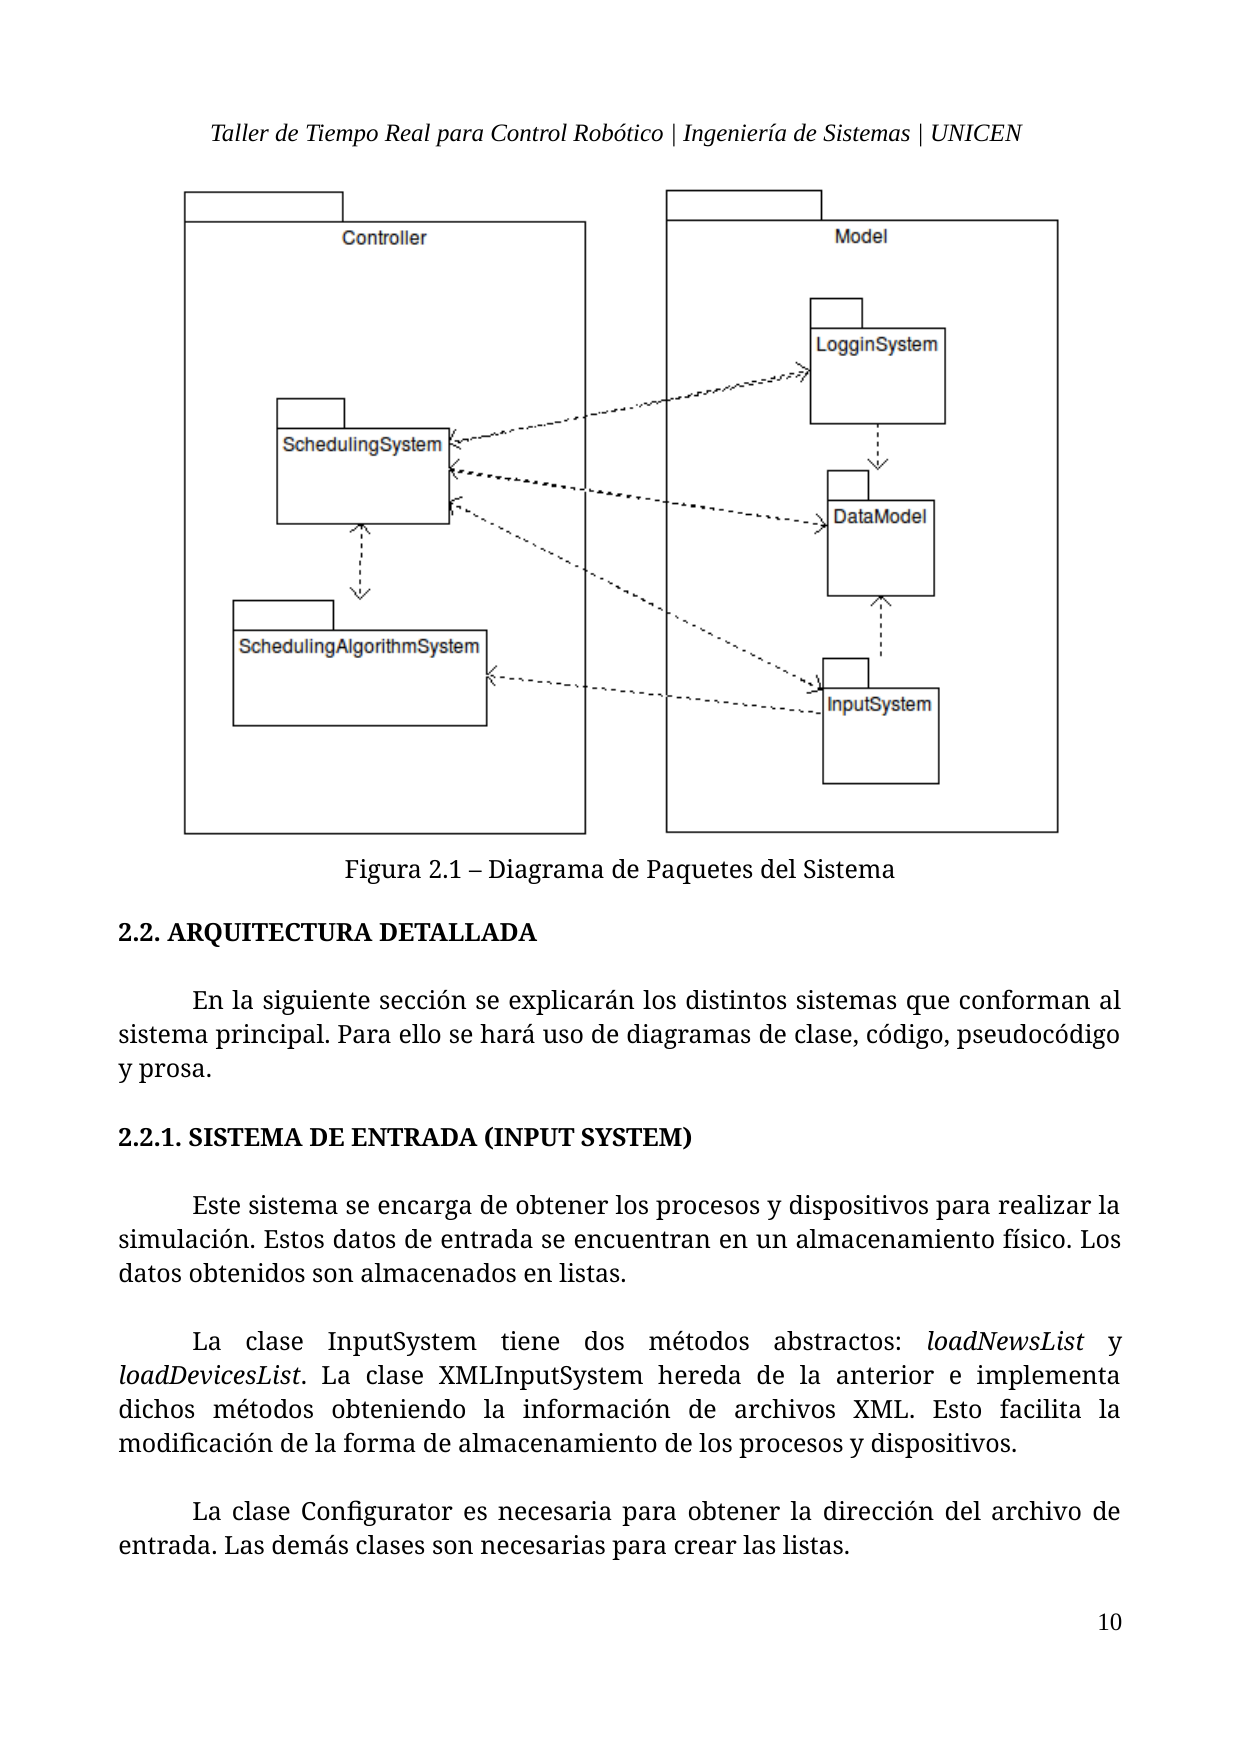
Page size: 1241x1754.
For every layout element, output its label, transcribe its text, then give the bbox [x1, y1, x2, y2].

text En la siguiente sección se explicarán los distintos sistemas que conforman al sistema principal. Para ello se hará uso de diagramas de clase, código, pseudocódigo y prosa. [118, 983, 1122, 1085]
text 2.2.1. SISTEMA DE ENTRADA (INPUT SYSTEM) [118, 1119, 1122, 1153]
text Figura 2.1 – Diagrama de Paquetes del Sistema [118, 852, 1122, 885]
text La clase Configurator es necesaria para obtener la dirección del archivo de entrada. Las demás clases son necesarias para crear las listas. [118, 1494, 1122, 1562]
text Este sistema se encarga de obtener los procesos y dispositivos para realizar la simulación. Estos datos de entrada se encuentran en un almacenamiento físico. Los datos obtenidos son almacenados en listas. [118, 1187, 1122, 1289]
text 2.2. ARQUITECTURA DETALLADA [118, 915, 1122, 949]
picture [164, 176, 1076, 852]
text La clase InputSystem tiene dos métodos abstractos: loadNewsList y loadDevicesList. La clase XMLInputSystem hereda de la anterior e implementa dichos métodos obteniendo la información de archivos XML. Esto facilita la modificación de la forma de almacenamiento de los procesos y dispositivos. [118, 1324, 1122, 1460]
